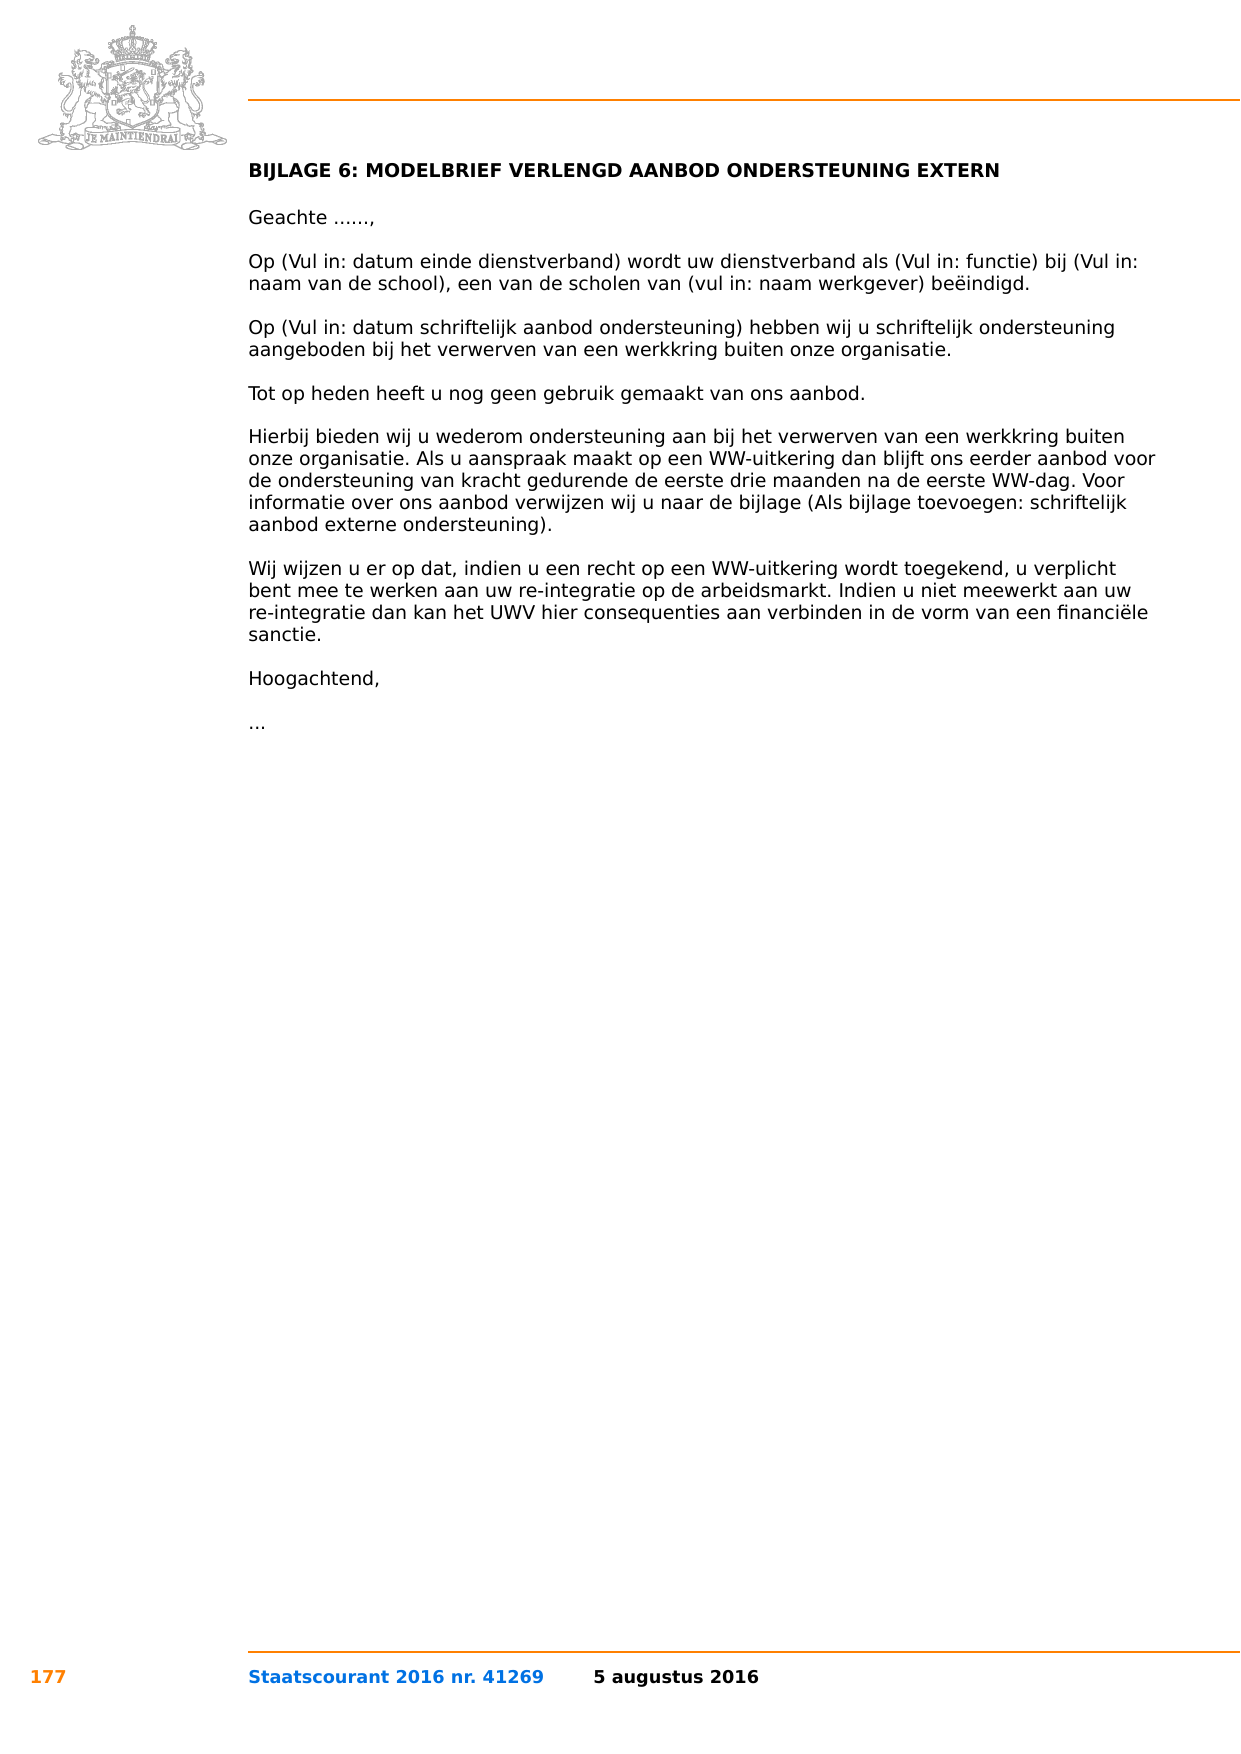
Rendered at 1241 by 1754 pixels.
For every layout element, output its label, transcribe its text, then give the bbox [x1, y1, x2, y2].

text Hoogachtend, [248, 668, 1163, 690]
subtitle BIJLAGE 6: MODELBRIEF VERLENGD AANBOD ONDERSTEUNING EXTERN [248, 160, 1163, 182]
text Tot op heden heeft u nog geen gebruik gemaakt van ons aanbod. [248, 382, 1163, 404]
text Wij wijzen u er op dat, indien u een recht op een WW-uitkering wordt toegekend, u verplicht bent mee te werken aan uw re-integratie op de arbeidsmarkt. Indien u niet meewerkt aan uw re-integratie dan kan het UWV hier consequenties aan verbinden in de vorm van een financiële sanctie. [248, 558, 1163, 646]
picture [38, 25, 227, 150]
text ... [248, 712, 1163, 734]
text Op (Vul in: datum schriftelijk aanbod ondersteuning) hebben wij u schriftelijk ondersteuning aangeboden bij het verwerven van een werkkring buiten onze organisatie. [248, 317, 1163, 361]
text Hierbij bieden wij u wederom ondersteuning aan bij het verwerven van een werkkring buiten onze organisatie. Als u aanspraak maakt op een WW-uitkering dan blijft ons eerder aanbod voor de ondersteuning van kracht gedurende de eerste drie maanden na de eerste WW-dag. Voor informatie over ons aanbod verwijzen wij u naar de bijlage (Als bijlage toevoegen: schriftelijk aanbod externe ondersteuning). [248, 426, 1163, 536]
text Op (Vul in: datum einde dienstverband) wordt uw dienstverband als (Vul in: functie) bij (Vul in: naam van de school), een van de scholen van (vul in: naam werkgever) beëindigd. [248, 251, 1163, 295]
text Geachte ......, [248, 207, 1163, 229]
